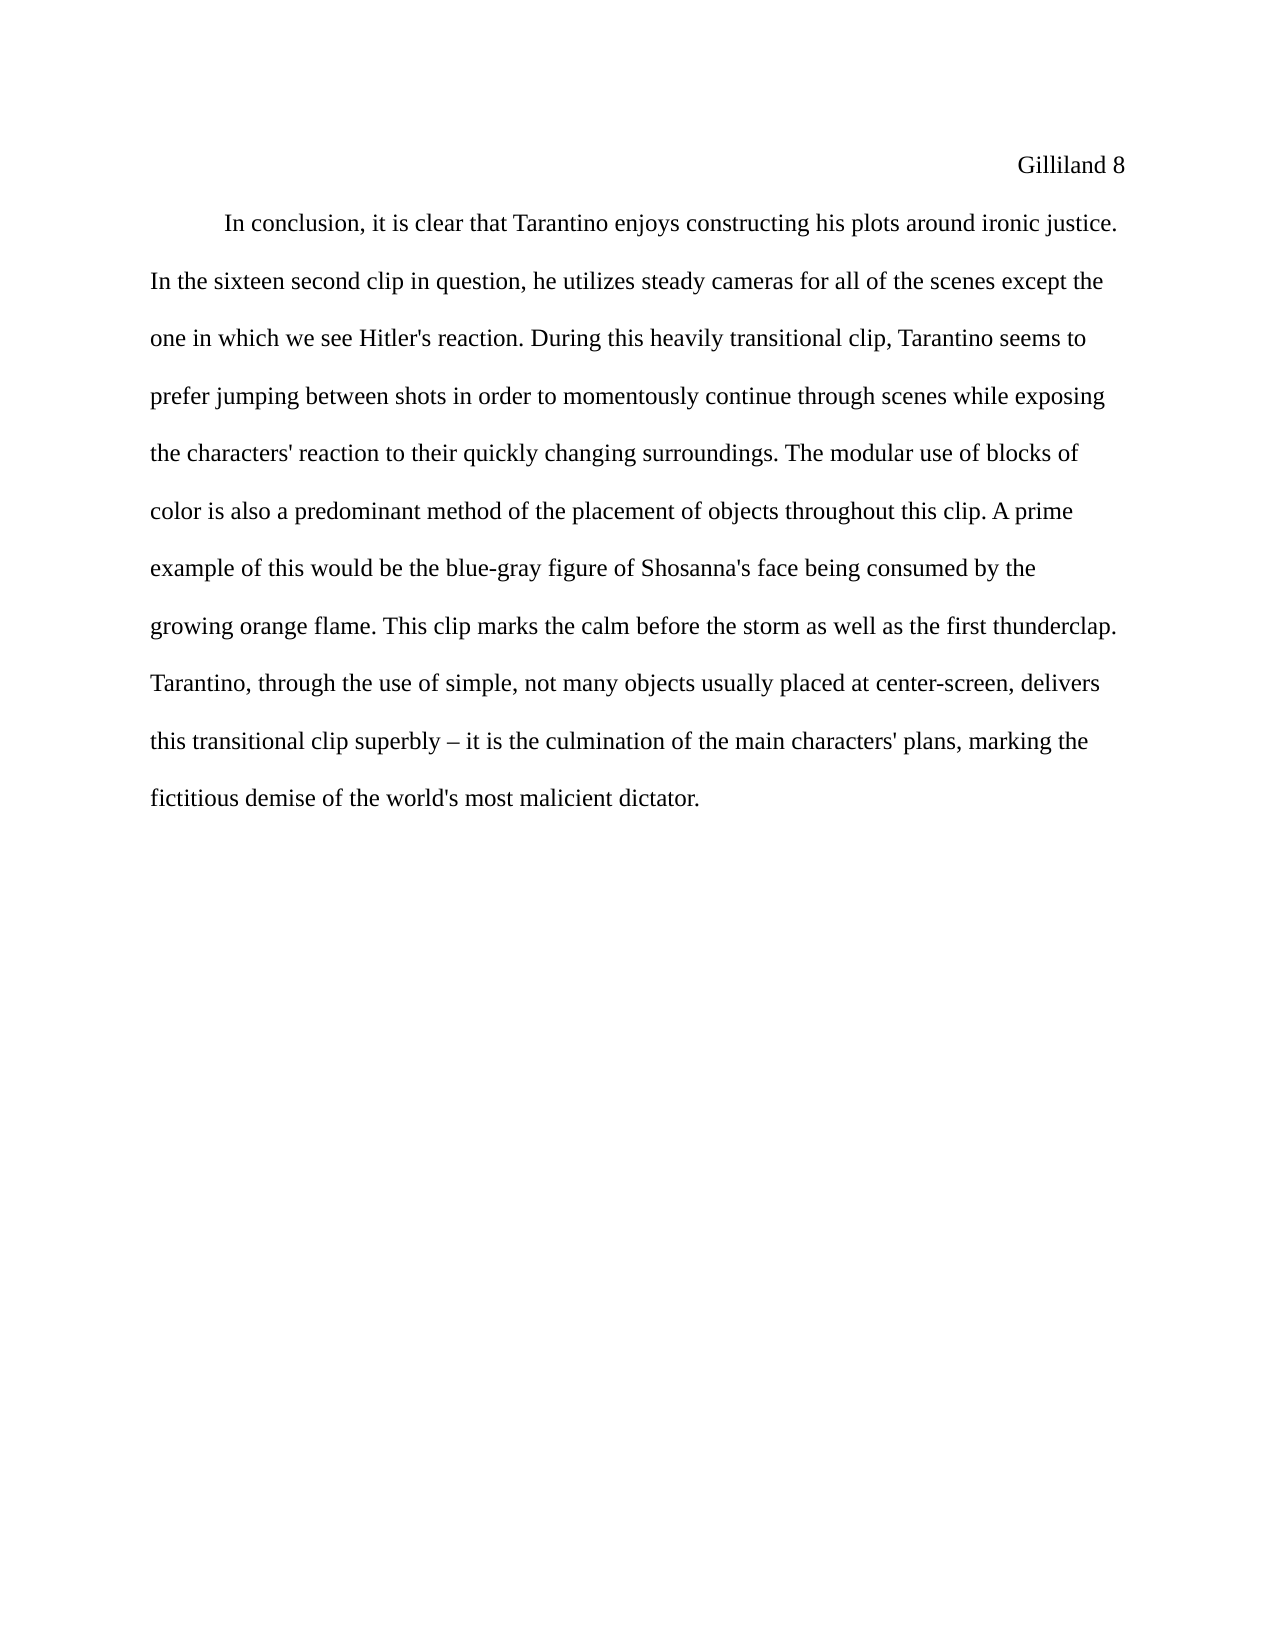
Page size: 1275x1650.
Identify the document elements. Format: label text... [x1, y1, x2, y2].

text In conclusion, it is clear that Tarantino enjoys constructing his plots around ironic justice. In the sixteen second clip in question, he utilizes steady cameras for all of the scenes except the one in which we see Hitler's reaction. During this heavily transitional clip, Tarantino seems to prefer jumping between shots in order to momentously continue through scenes while exposing the characters' reaction to their quickly changing surroundings. The modular use of blocks of color is also a predominant method of the placement of objects throughout this clip. A prime example of this would be the blue-gray figure of Shosanna's face being consumed by the growing orange flame. This clip marks the calm before the storm as well as the first thunderclap. Tarantino, through the use of simple, not many objects usually placed at center-screen, delivers this transitional clip superbly – it is the culmination of the main characters' plans, marking the fictitious demise of the world's most malicient dictator. [150, 208, 1125, 812]
